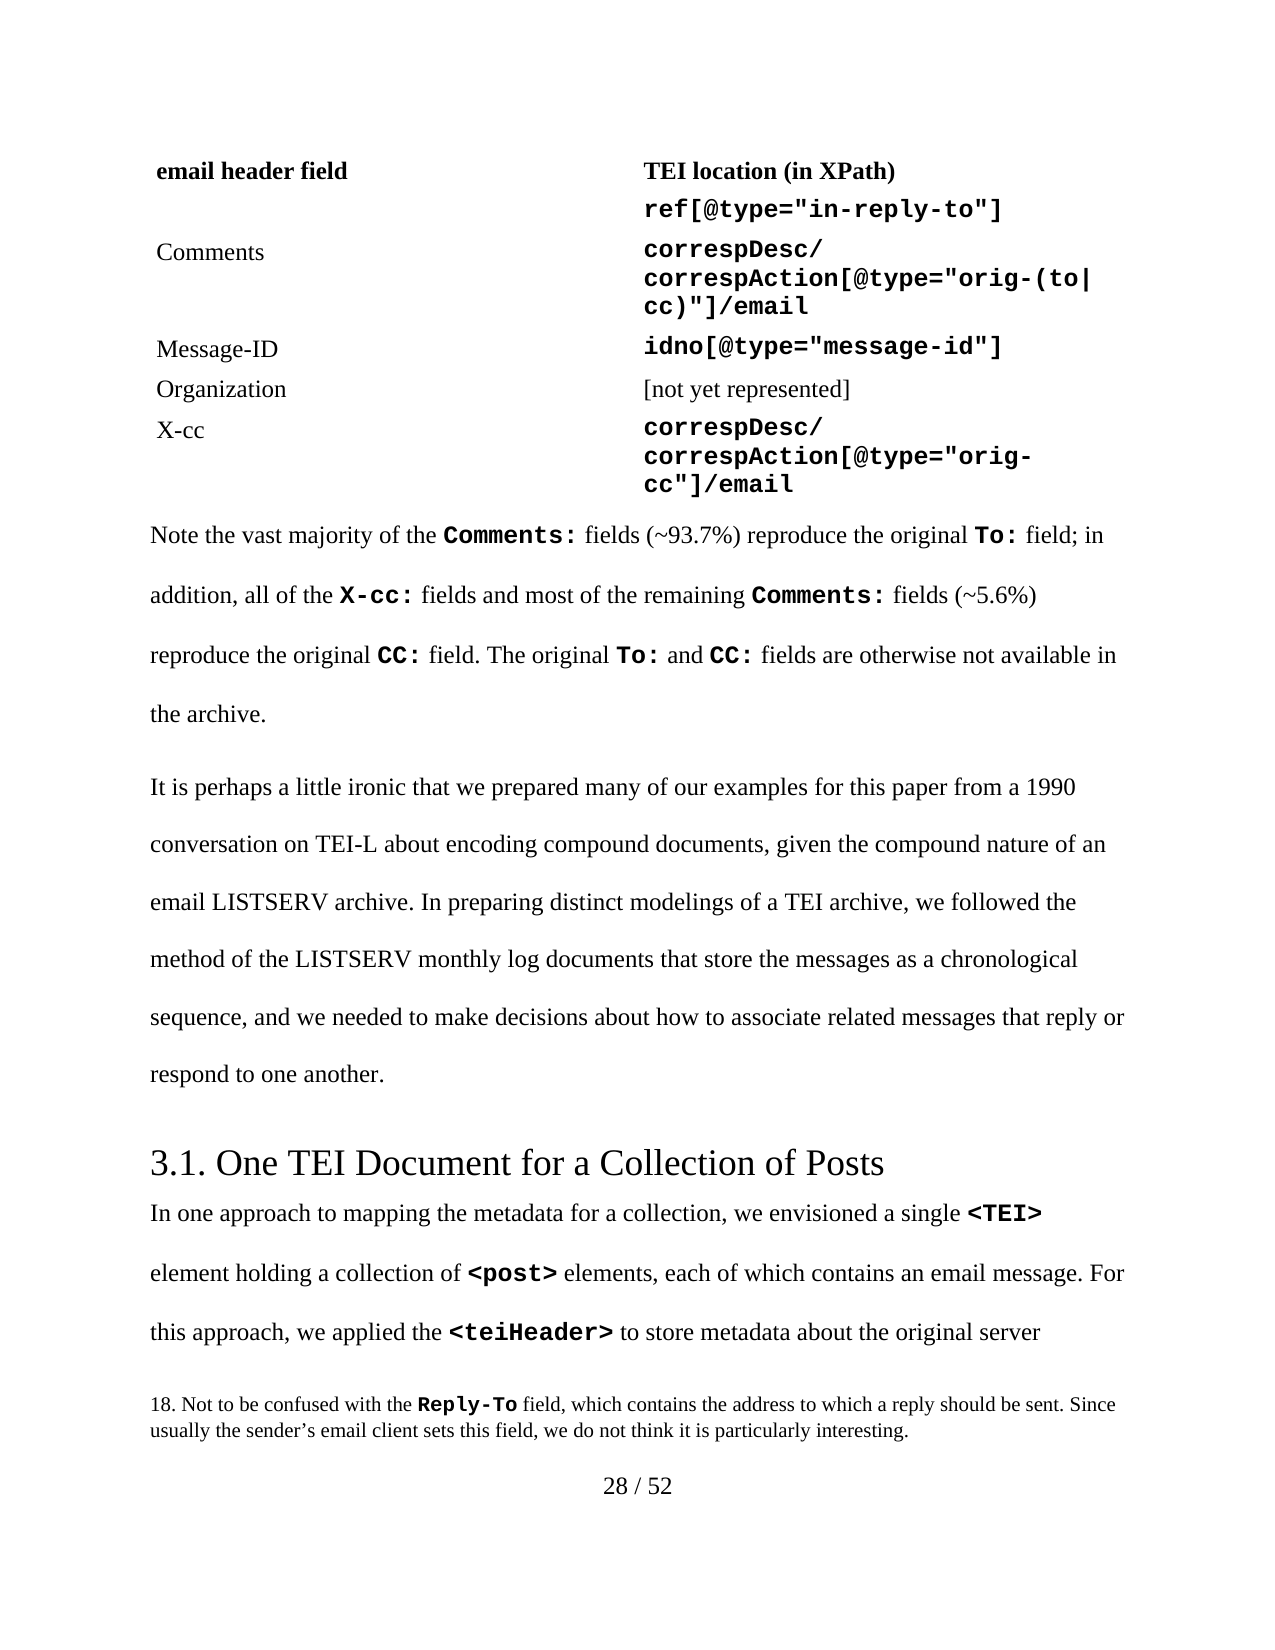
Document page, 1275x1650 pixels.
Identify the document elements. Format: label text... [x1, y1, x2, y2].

table_cell Comments [150, 231, 637, 328]
text In one approach to mapping the metadata for a collection, we envisioned a single <TEI> element holding a collection of <post> elements, each of which contains an email message. For this approach, we applied the <teiHeader> to store metadata about the original server [150, 1198, 1125, 1348]
table_cell idno[@type="message-id"] [638, 328, 1125, 368]
table_cell Message-ID [150, 328, 637, 368]
text Note the vast majority of the Comments: fields (~93.7%) reproduce the original To: field; in addition, all of the X-cc: fields and most of the remaining Comments: fields (~5.6%) reproduce the original CC: field. The original To: and CC: fields are otherwise not available in the archive. [150, 521, 1125, 728]
table_cell ref[@type="in-reply-to"] [638, 191, 1125, 231]
table_cell Organization [150, 368, 637, 409]
table_header TEI location (in XPath) [638, 150, 1125, 191]
table_header email header field [150, 150, 637, 191]
text It is perhaps a little ironic that we prepared many of our examples for this paper from a 1990 conversation on TEI-L about encoding compound documents, given the compound nature of an email LISTSERV archive. In preparing distinct modelings of a TEI archive, we followed the method of the LISTSERV monthly log documents that store the messages as a chronological sequence, and we needed to make decisions about how to associate related messages that reply or respond to one another. [150, 772, 1125, 1088]
table_cell [150, 191, 637, 231]
table_cell [not yet represented] [638, 368, 1125, 409]
subtitle 3.1. One TEI Document for a Collection of Posts [150, 1140, 1125, 1183]
table_cell correspDesc/correspAction[@type="orig-cc"]/email [638, 409, 1125, 506]
table_cell correspDesc/correspAction[@type="orig-(to|cc)"]/email [638, 231, 1125, 328]
table_cell X-cc [150, 409, 637, 506]
